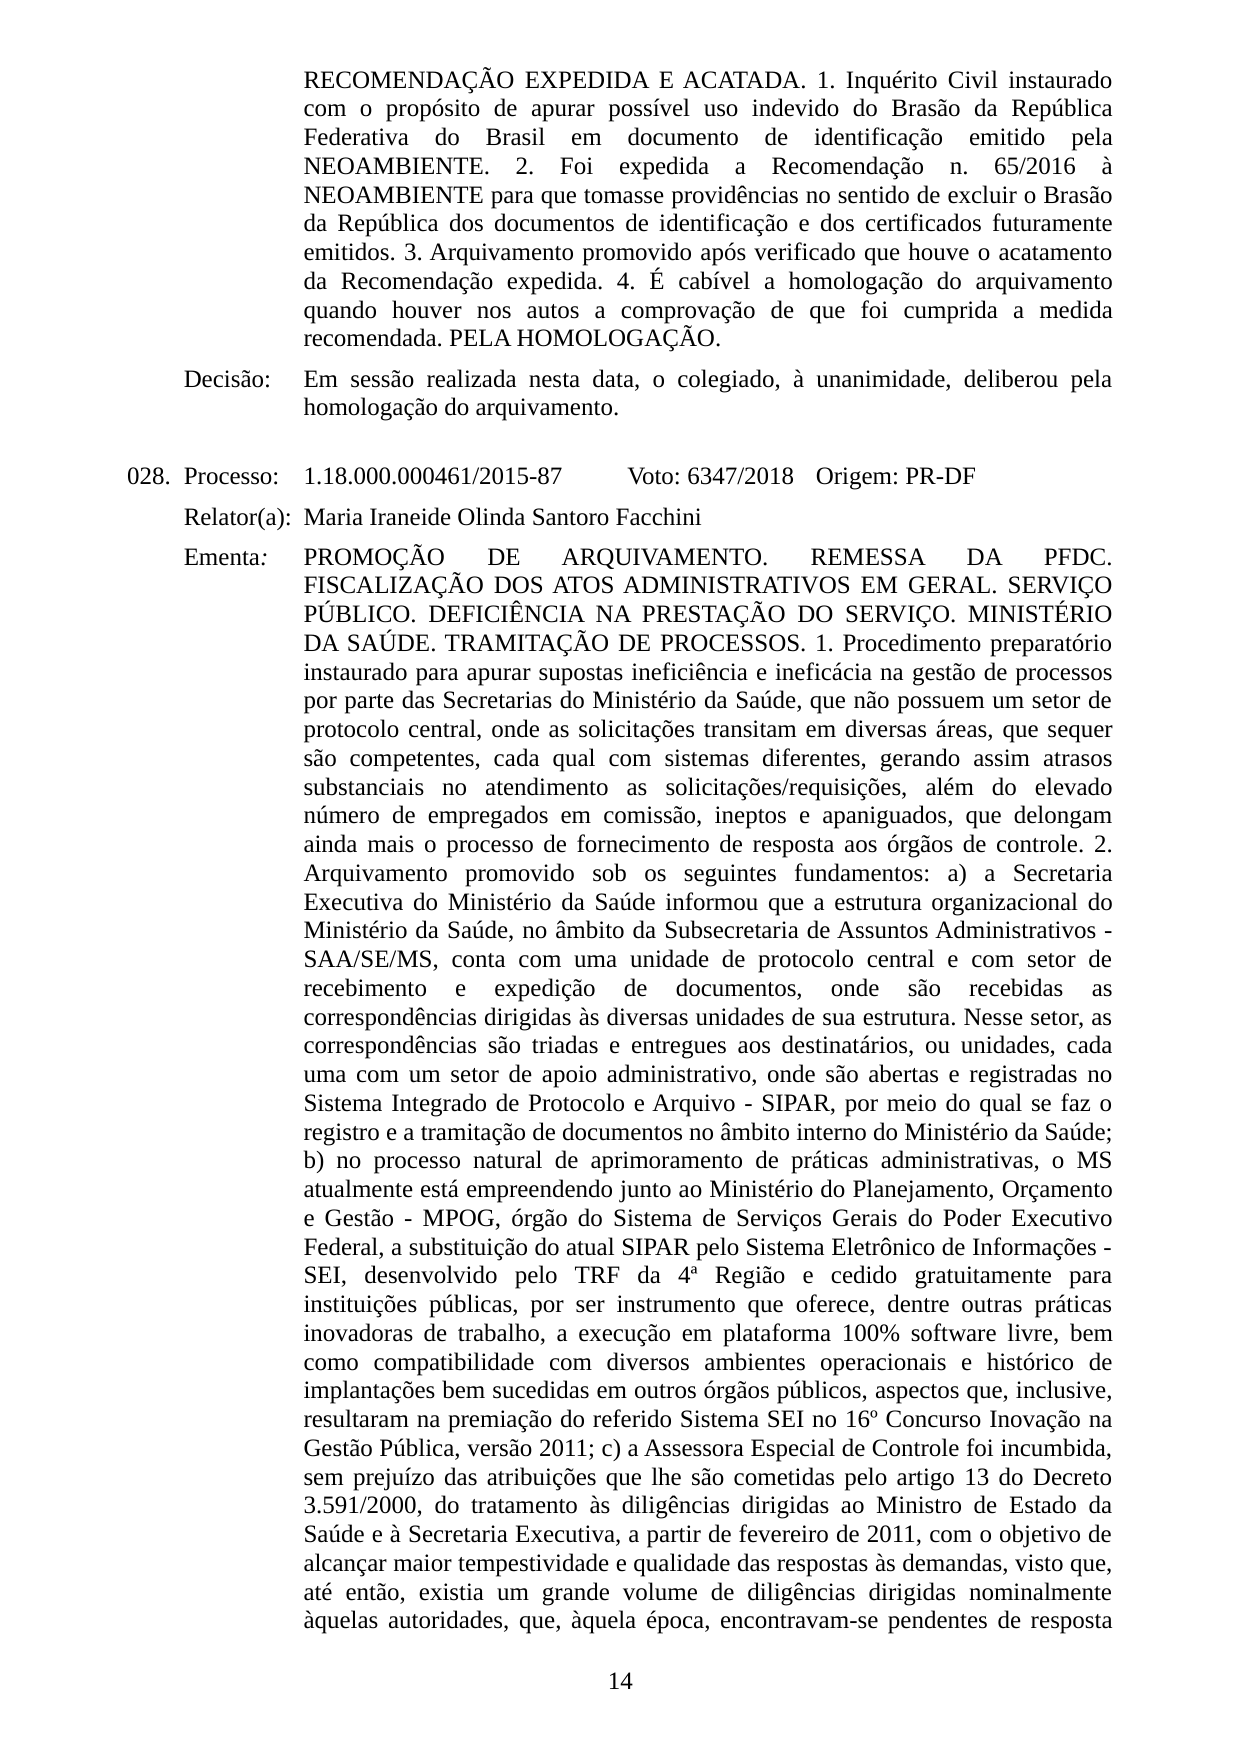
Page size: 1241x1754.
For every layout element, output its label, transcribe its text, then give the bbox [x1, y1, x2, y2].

table_cell [121, 59, 178, 358]
table_cell PROMOÇÃO DE ARQUIVAMENTO. REMESSA DA PFDC. FISCALIZAÇÃO DOS ATOS ADMINISTRATIVOS EM GERAL. SERVIÇO PÚBLICO. DEFICIÊNCIA NA PRESTAÇÃO DO SERVIÇO. MINISTÉRIO DA SAÚDE. TRAMITAÇÃO DE PROCESSOS. 1. Procedimento preparatório instaurado para apurar supostas ineficiência e ineficácia na gestão de processos por parte das Secretarias do Ministério da Saúde, que não possuem um setor de protocolo central, onde as solicitações transitam em diversas áreas, que sequer são competentes, cada qual com sistemas diferentes, gerando assim atrasos substanciais no atendimento as solicitações/requisições, além do elevado número de empregados em comissão, ineptos e apaniguados, que delongam ainda mais o processo de fornecimento de resposta aos órgãos de controle. 2. Arquivamento promovido sob os seguintes fundamentos: a) a Secretaria Executiva do Ministério da Saúde informou que a estrutura organizacional do Ministério da Saúde, no âmbito da Subsecretaria de Assuntos Administrativos - SAA/SE/MS, conta com uma unidade de protocolo central e com setor de recebimento e expedição de documentos, onde são recebidas as correspondências dirigidas às diversas unidades de sua estrutura. Nesse setor, as correspondências são triadas e entregues aos destinatários, ou unidades, cada uma com um setor de apoio administrativo, onde são abertas e registradas no Sistema Integrado de Protocolo e Arquivo - SIPAR, por meio do qual se faz o registro e a tramitação de documentos no âmbito interno do Ministério da Saúde; b) no processo natural de aprimoramento de práticas administrativas, o MS atualmente está empreendendo junto ao Ministério do Planejamento, Orçamento e Gestão - MPOG, órgão do Sistema de Serviços Gerais do Poder Executivo Federal, a substituição do atual SIPAR pelo Sistema Eletrônico de Informações - SEI, desenvolvido pelo TRF da 4ª Região e cedido gratuitamente para instituições públicas, por ser instrumento que oferece, dentre outras práticas inovadoras de trabalho, a execução em plataforma 100% software livre, bem como compatibilidade com diversos ambientes operacionais e histórico de implantações bem sucedidas em outros órgãos públicos, aspectos que, inclusive, resultaram na premiação do referido Sistema SEI no 16º Concurso Inovação na Gestão Pública, versão 2011; c) a Assessora Especial de Controle foi incumbida, sem prejuízo das atribuições que lhe são cometidas pelo artigo 13 do Decreto 3.591/2000, do tratamento às diligências dirigidas ao Ministro de Estado da Saúde e à Secretaria Executiva, a partir de fevereiro de 2011, com o objetivo de alcançar maior tempestividade e qualidade das respostas às demandas, visto que, até então, existia um grande volume de diligências dirigidas nominalmente àquelas autoridades, que, àquela época, encontravam-se pendentes de resposta [298, 536, 1119, 1640]
table_header Origem: PR-DF [810, 456, 1119, 496]
table_cell [178, 59, 298, 358]
table_header 1.18.000.000461/2015-87 [298, 456, 621, 496]
table_cell Decisão: [178, 358, 298, 427]
table_cell RECOMENDAÇÃO EXPEDIDA E ACATADA. 1. Inquérito Civil instaurado com o propósito de apurar possível uso indevido do Brasão da República Federativa do Brasil em documento de identificação emitido pela NEOAMBIENTE. 2. Foi expedida a Recomendação n. 65/2016 à NEOAMBIENTE para que tomasse providências no sentido de excluir o Brasão da República dos documentos de identificação e dos certificados futuramente emitidos. 3. Arquivamento promovido após verificado que houve o acatamento da Recomendação expedida. 4. É cabível a homologação do arquivamento quando houver nos autos a comprovação de que foi cumprida a medida recomendada. PELA HOMOLOGAÇÃO. [298, 59, 1119, 358]
table_header 028. [121, 456, 178, 496]
table_cell [121, 536, 178, 1640]
table_cell [121, 358, 178, 427]
table_cell Maria Iraneide Olinda Santoro Facchini [298, 496, 1119, 536]
table_header Processo: [178, 456, 298, 496]
table_cell Em sessão realizada nesta data, o colegiado, à unanimidade, deliberou pela homologação do arquivamento. [298, 358, 1119, 427]
table_cell [121, 496, 178, 536]
table_header Voto: 6347/2018 [621, 456, 810, 496]
table_cell Ementa: [178, 536, 298, 1640]
table_cell Relator(a): [178, 496, 298, 536]
